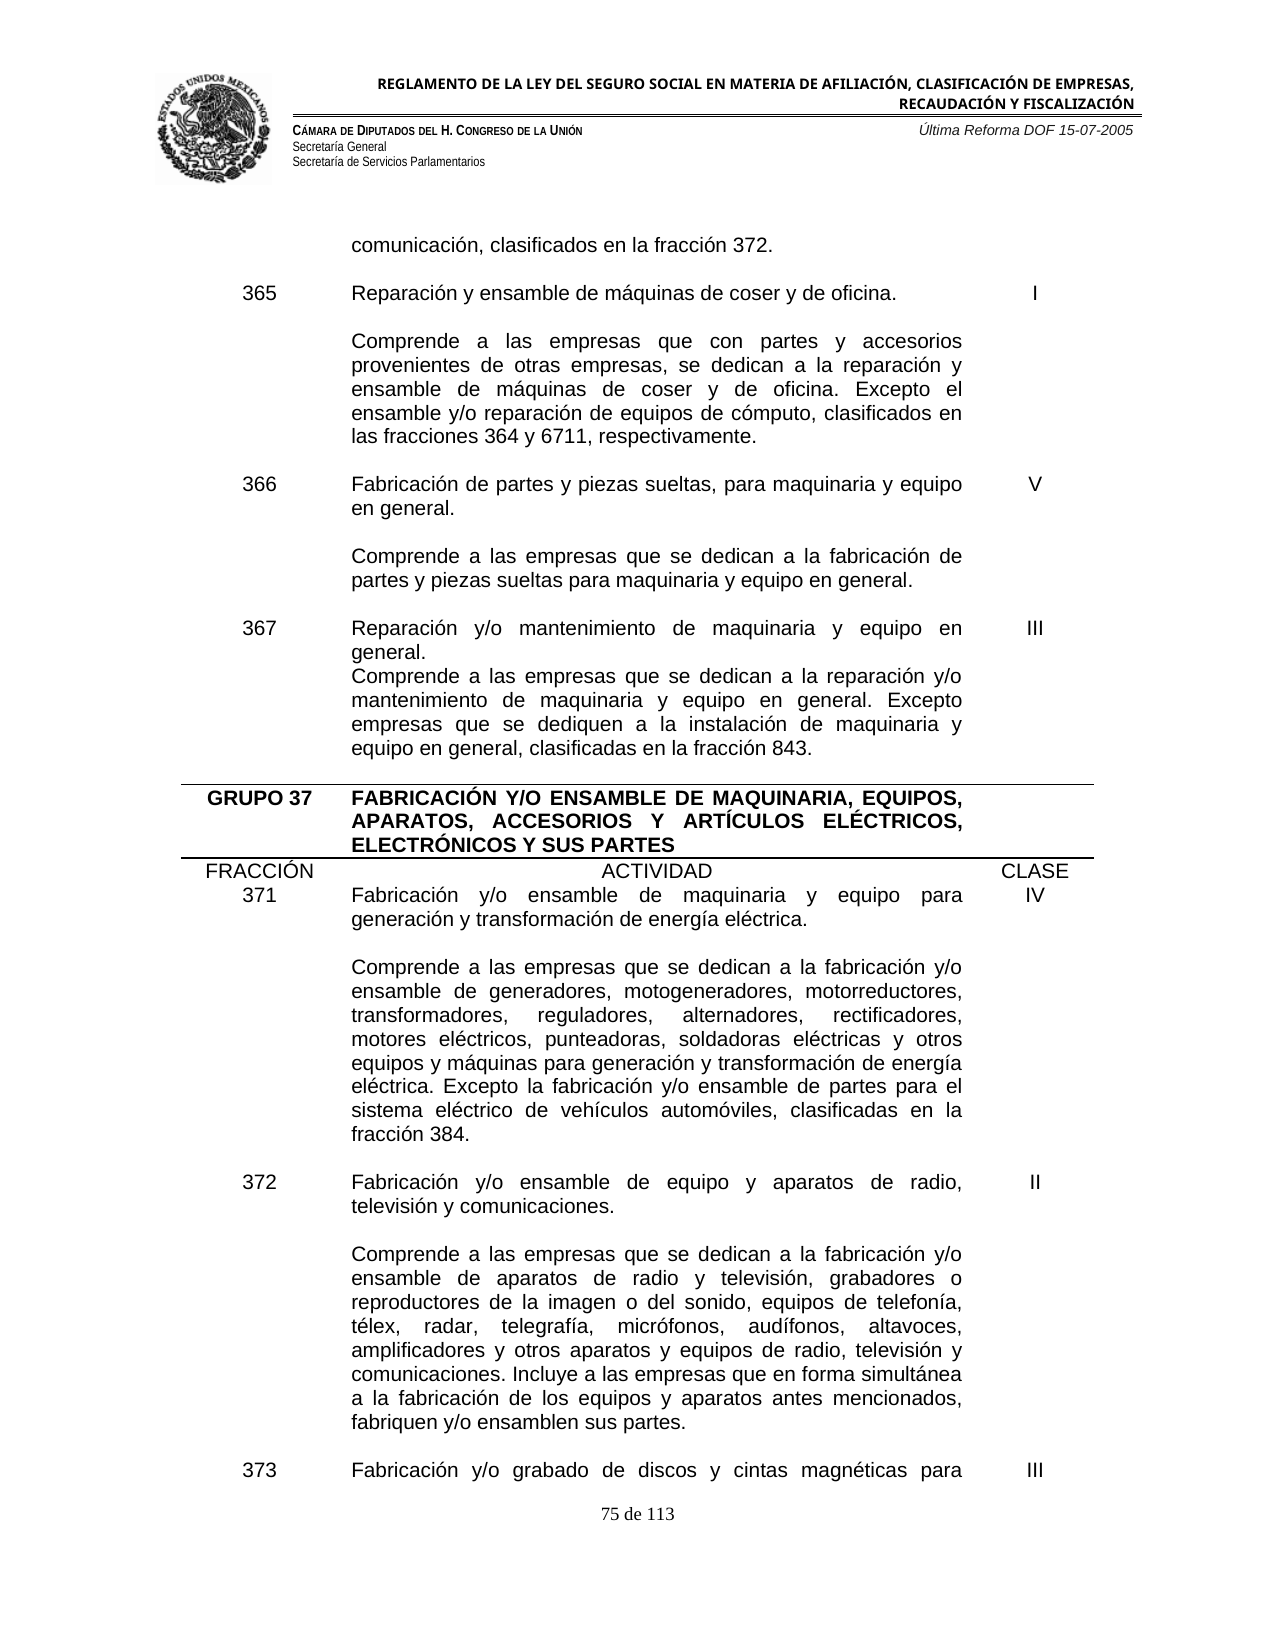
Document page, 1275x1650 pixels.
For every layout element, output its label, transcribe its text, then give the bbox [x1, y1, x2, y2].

table_cell 366 [181, 472, 338, 544]
table_cell 365 [181, 281, 338, 472]
table_cell GRUPO 37 [181, 785, 338, 857]
table_cell 367 [181, 616, 338, 784]
table_cell Fabricación y/o grabado de discos y cintas magnéticas para [338, 1458, 976, 1482]
table_cell Fabricación y/o ensamble de equipo y aparatos de radio, televisión y comunicaciones. Comprende a las empresas que se dedican a la fabricación y/o ensamble de aparatos de radio y televisión, grabadores o reproductores de la imagen o del sonido, equipos de telefonía, télex, radar, telegrafía, micrófonos, audífonos, altavoces, amplificadores y otros aparatos y equipos de radio, televisión y comunicaciones. Incluye a las empresas que en forma simultánea a la fabricación de los equipos y aparatos antes mencionados, fabriquen y/o ensamblen sus partes. [338, 1170, 976, 1458]
table_cell Fabricación y/o ensamble de maquinaria y equipo para generación y transformación de energía eléctrica. [338, 883, 976, 954]
table_cell [181, 955, 338, 1170]
table_cell [976, 785, 1094, 857]
table_cell Comprende a las empresas que se dedican a la fabricación de partes y piezas sueltas para maquinaria y equipo en general. [338, 544, 976, 616]
table_cell Reparación y/o mantenimiento de maquinaria y equipo en general. Comprende a las empresas que se dedican a la reparación y/o mantenimiento de maquinaria y equipo en general. Excepto empresas que se dediquen a la instalación de maquinaria y equipo en general, clasificadas en la fracción 843. [338, 616, 976, 784]
table_cell CLASE [976, 859, 1094, 883]
table_cell comunicación, clasificados en la fracción 372. [338, 233, 976, 281]
table_cell II [976, 1170, 1094, 1458]
table_cell III [976, 1458, 1094, 1482]
table_cell [976, 544, 1094, 616]
table_cell FRACCIÓN [181, 859, 338, 883]
table_cell ACTIVIDAD [338, 859, 976, 883]
table_cell 372 [181, 1170, 338, 1458]
table_cell Reparación y ensamble de máquinas de coser y de oficina. Comprende a las empresas que con partes y accesorios provenientes de otras empresas, se dedican a la reparación y ensamble de máquinas de coser y de oficina. Excepto el ensamble y/o reparación de equipos de cómputo, clasificados en las fracciones 364 y 6711, respectivamente. [338, 281, 976, 472]
table_cell [976, 233, 1094, 281]
table_cell FABRICACIÓN Y/O ENSAMBLE DE MAQUINARIA, EQUIPOS, APARATOS, ACCESORIOS Y ARTÍCULOS ELÉCTRICOS, ELECTRÓNICOS Y SUS PARTES [338, 785, 976, 857]
table_cell 373 [181, 1458, 338, 1482]
table_cell [181, 233, 338, 281]
table_cell Fabricación de partes y piezas sueltas, para maquinaria y equipo en general. [338, 472, 976, 544]
table_cell 371 [181, 883, 338, 954]
table_cell Comprende a las empresas que se dedican a la fabricación y/o ensamble de generadores, motogeneradores, motorreductores, transformadores, reguladores, alternadores, rectificadores, motores eléctricos, punteadoras, soldadoras eléctricas y otros equipos y máquinas para generación y transformación de energía eléctrica. Excepto la fabricación y/o ensamble de partes para el sistema eléctrico de vehículos automóviles, clasificadas en la fracción 384. [338, 955, 976, 1170]
table_cell III [976, 616, 1094, 784]
table_cell [181, 544, 338, 616]
table_cell V [976, 472, 1094, 544]
table_cell I [976, 281, 1094, 472]
table_cell [976, 955, 1094, 1170]
table_cell IV [976, 883, 1094, 954]
